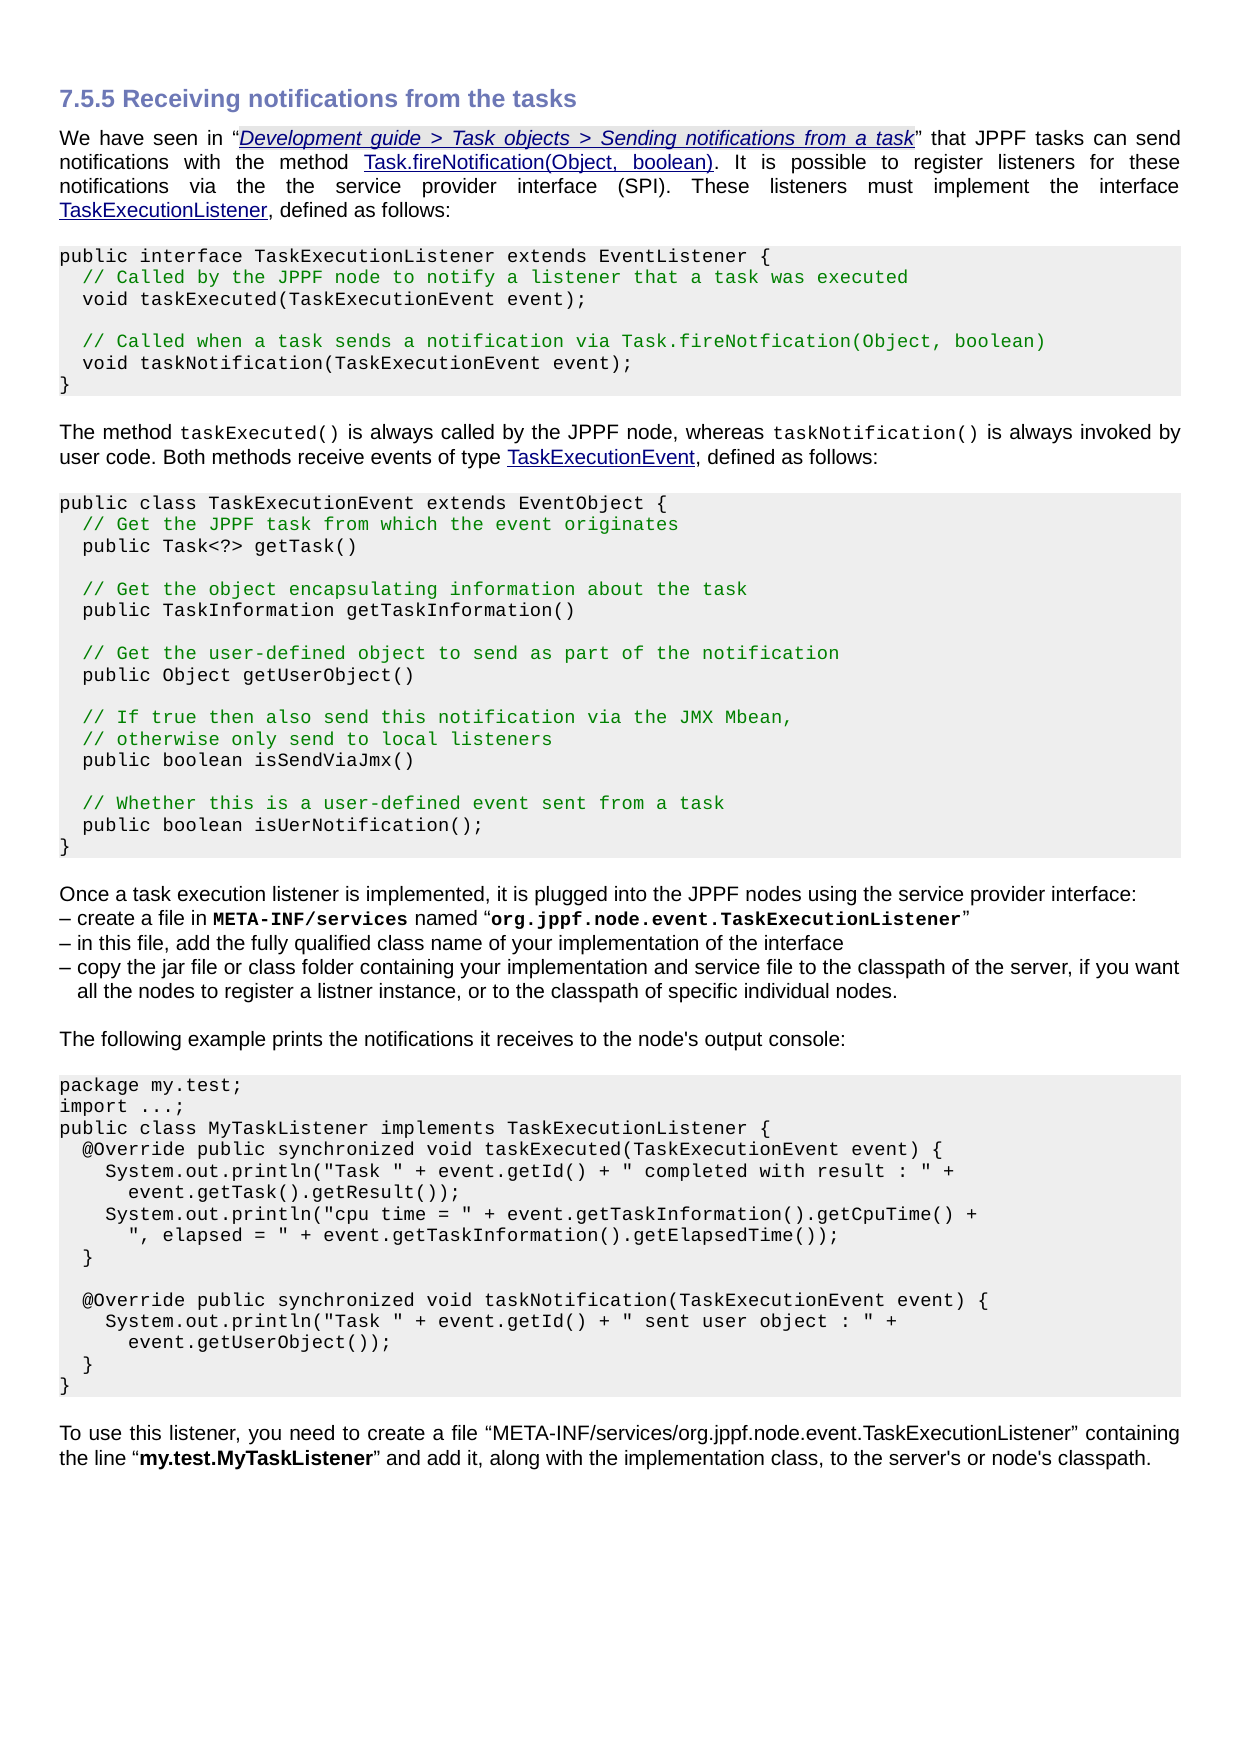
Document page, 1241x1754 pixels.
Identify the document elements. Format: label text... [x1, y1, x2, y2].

text public Task<?> getTask() [59, 536, 1181, 558]
text // Whether this is a user-defined event sent from a task [59, 794, 1181, 815]
text package my.test; [59, 1075, 1181, 1097]
text // If true then also send this notification via the JMX Mbean, [59, 708, 1181, 729]
text public boolean isUerNotification(); [59, 815, 1181, 837]
text public class MyTaskListener implements TaskExecutionListener { [59, 1118, 1181, 1140]
text // Called when a task sends a notification via Task.fireNotfication(Object, boolean) [59, 332, 1181, 353]
text } [59, 375, 1181, 396]
text import ...; [59, 1097, 1181, 1118]
list create a file in META-INF/services named “org.jppf.node.event.TaskExecutionListener” [59, 906, 1181, 931]
text event.getUserObject()); [59, 1333, 1181, 1354]
text public Object getUserObject() [59, 665, 1181, 686]
text event.getTask().getResult()); [59, 1183, 1181, 1204]
text System.out.println("Task " + event.getId() + " sent user object : " + [59, 1311, 1181, 1333]
text System.out.println("Task " + event.getId() + " completed with result : " + [59, 1161, 1181, 1183]
list copy the jar file or class folder containing your implementation and service file to the classpath of the server, if you want all the nodes to register a listner instance, or to the classpath of specific individual nodes. [59, 955, 1181, 1003]
list in this file, add the fully qualified class name of your implementation of the interface [59, 931, 1181, 955]
text void taskNotification(TaskExecutionEvent event); [59, 353, 1181, 375]
text void taskExecuted(TaskExecutionEvent event); [59, 289, 1181, 310]
text The method taskExecuted() is always called by the JPPF node, whereas taskNotification() is always invoked by user code. Both methods receive events of type TaskExecutionEvent, defined as follows: [59, 420, 1181, 469]
text // Get the JPPF task from which the event originates [59, 515, 1181, 536]
text Once a task execution listener is implemented, it is plugged into the JPPF nodes using the service provider interface: [59, 882, 1181, 906]
text public boolean isSendViaJmx() [59, 751, 1181, 772]
subtitle Receiving notifications from the tasks [59, 84, 1181, 113]
text } [59, 1376, 1181, 1397]
text public interface TaskExecutionListener extends EventListener { [59, 246, 1181, 267]
text // Called by the JPPF node to notify a listener that a task was executed [59, 267, 1181, 289]
text // otherwise only send to local listeners [59, 729, 1181, 751]
text } [59, 1247, 1181, 1268]
text } [59, 1354, 1181, 1376]
text System.out.println("cpu time = " + event.getTaskInformation().getCpuTime() + [59, 1204, 1181, 1226]
text @Override public synchronized void taskNotification(TaskExecutionEvent event) { [59, 1290, 1181, 1311]
text The following example prints the notifications it receives to the node's output console: [59, 1027, 1181, 1051]
text public class TaskExecutionEvent extends EventObject { [59, 493, 1181, 515]
text // Get the object encapsulating information about the task [59, 579, 1181, 601]
text // Get the user-defined object to send as part of the notification [59, 643, 1181, 665]
text } [59, 837, 1181, 858]
text @Override public synchronized void taskExecuted(TaskExecutionEvent event) { [59, 1140, 1181, 1161]
text ", elapsed = " + event.getTaskInformation().getElapsedTime()); [59, 1226, 1181, 1247]
text We have seen in “Development guide > Task objects > Sending notifications from a task” that JPPF tasks can send notifications with the method Task.fireNotification(Object, boolean). It is possible to register listeners for these notifications via the the service provider interface (SPI). These listeners must implement the interface TaskExecutionListener, defined as follows: [59, 126, 1181, 222]
text To use this listener, you need to create a file “META-INF/services/org.jppf.node.event.TaskExecutionListener” containing the line “my.test.MyTaskListener” and add it, along with the implementation class, to the server's or node's classpath. [59, 1421, 1181, 1469]
text public TaskInformation getTaskInformation() [59, 601, 1181, 622]
